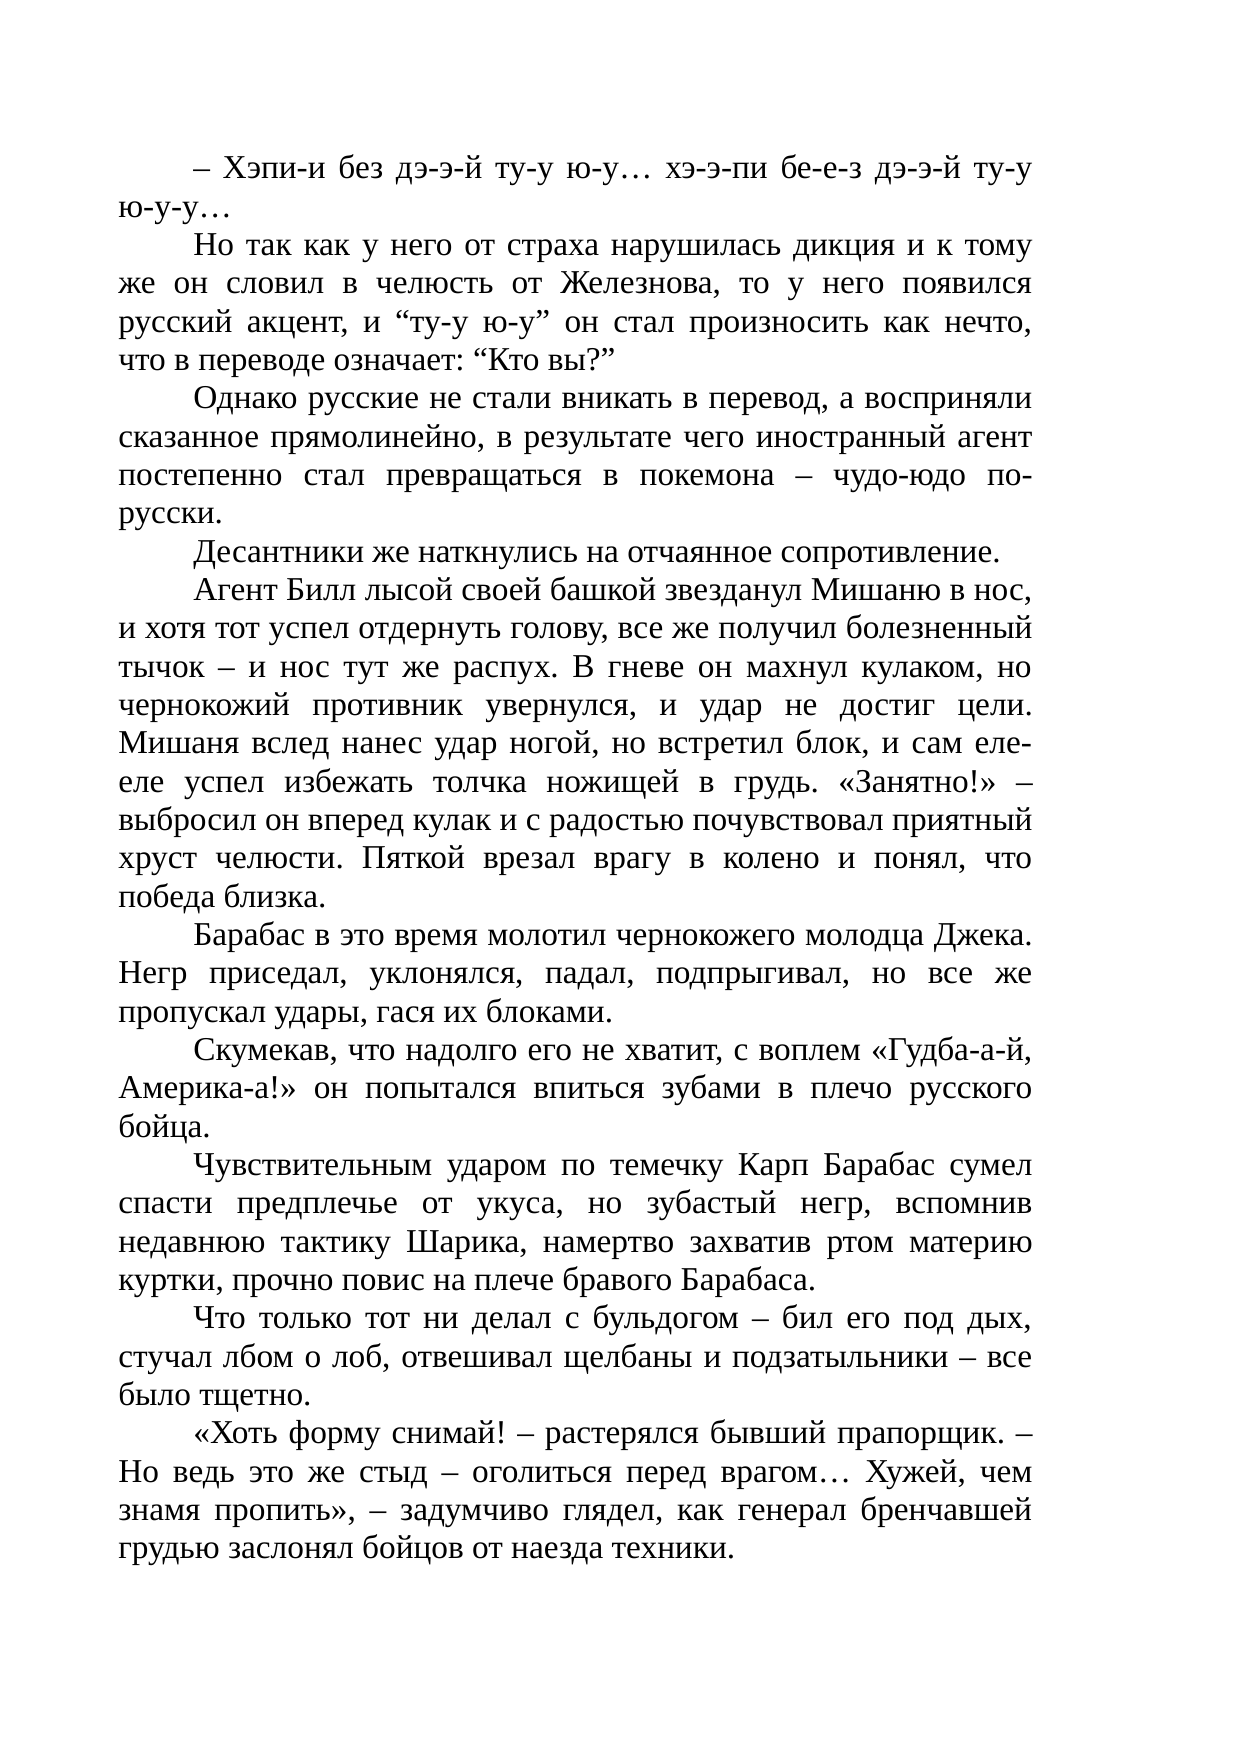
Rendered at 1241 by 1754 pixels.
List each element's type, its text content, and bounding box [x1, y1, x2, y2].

subtitle Что только тот ни делал с бульдогом – бил его под дых, стучал лбом о лоб, отвешивал щелбаны и подзатыльники – все было тщетно. [118, 1298, 1033, 1413]
subtitle Скумекав, что надолго его не хватит, с воплем «Гудба-а-й, Америка-а!» он попытался впиться зубами в плечо русского бойца. [118, 1029, 1033, 1144]
subtitle Однако русские не стали вникать в перевод, а восприняли сказанное прямолинейно, в результате чего иностранный агент постепенно стал превращаться в покемона – чудо-юдо по-русски. [118, 378, 1033, 531]
subtitle Десантники же наткнулись на отчаянное сопротивление. [118, 531, 1033, 569]
subtitle «Хоть форму снимай! – растерялся бывший прапорщик. – Но ведь это же стыд – оголиться перед врагом… Хужей, чем знамя пропить», – задумчиво глядел, как генерал бренчавшей грудью заслонял бойцов от наезда техники. [118, 1413, 1033, 1566]
subtitle Агент Билл лысой своей башкой звезданул Мишаню в нос, и хотя тот успел отдернуть голову, все же получил болезненный тычок – и нос тут же распух. В гневе он махнул кулаком, но чернокожий противник увернулся, и удар не достиг цели. Мишаня вслед нанес удар ногой, но встретил блок, и сам еле-еле успел избежать толчка ножищей в грудь. «Занятно!» – выбросил он вперед кулак и с радостью почувствовал приятный хруст челюсти. Пяткой врезал врагу в колено и понял, что победа близка. [118, 569, 1033, 914]
subtitle Чувствительным ударом по темечку Карп Барабас сумел спасти предплечье от укуса, но зубастый негр, вспомнив недавнюю тактику Шарика, намертво захватив ртом материю куртки, прочно повис на плече бравого Барабаса. [118, 1144, 1033, 1298]
subtitle Барабас в это время молотил чернокожего молодца Джека. Негр приседал, уклонялся, падал, подпрыгивал, но все же пропускал удары, гася их блоками. [118, 914, 1033, 1029]
subtitle – Хэпи-и без дэ-э-й ту-у ю-у… хэ-э-пи бе-е-з дэ-э-й ту-у ю-у-у… [118, 148, 1033, 224]
subtitle Но так как у него от страха нарушилась дикция и к тому же он словил в челюсть от Железнова, то у него появился русский акцент, и “ту-у ю-у” он стал произносить как нечто, что в переводе означает: “Кто вы?” [118, 224, 1033, 378]
